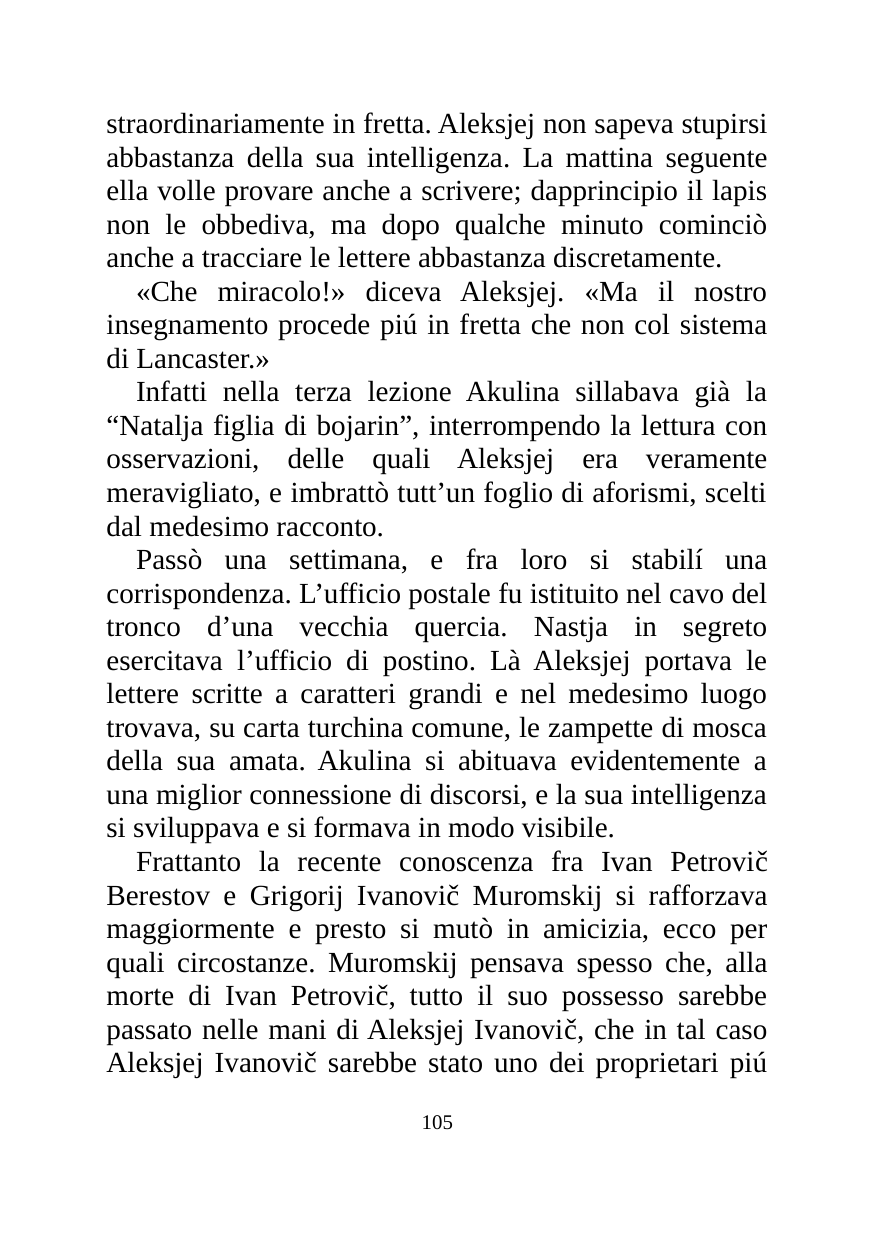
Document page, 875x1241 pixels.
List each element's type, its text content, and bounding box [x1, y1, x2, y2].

text Passò una settimana, e fra loro si stabilí una corrispondenza. L’ufficio postale fu istituito nel cavo del tronco d’una vecchia quercia. Nastja in segreto esercitava l’ufficio di postino. Là Aleksjej portava le lettere scritte a caratteri grandi e nel medesimo luogo trovava, su carta turchina comune, le zampette di mosca della sua amata. Akulina si abituava evidentemente a una miglior connessione di discorsi, e la sua intelligenza si sviluppava e si formava in modo visibile. [106, 542, 768, 844]
text straordinariamente in fretta. Aleksjej non sapeva stupirsi abbastanza della sua intelligenza. La mattina seguente ella volle provare anche a scrivere; dapprincipio il lapis non le obbediva, ma dopo qualche minuto cominciò anche a tracciare le lettere abbastanza discretamente. [106, 106, 768, 274]
text «Che miracolo!» diceva Aleksjej. «Ma il nostro insegnamento procede piú in fretta che non col sistema di Lancaster.» [106, 274, 768, 374]
text Frattanto la recente conoscenza fra Ivan Petrovič Berestov e Grigorij Ivanovič Muromskij si rafforzava maggiormente e presto si mutò in amicizia, ecco per quali circostanze. Muromskij pensava spesso che, alla morte di Ivan Petrovič, tutto il suo possesso sarebbe passato nelle mani di Aleksjej Ivanovič, che in tal caso Aleksjej Ivanovič sarebbe stato uno dei proprietari piú [106, 844, 768, 1079]
text Infatti nella terza lezione Akulina sillabava già la “Natalja figlia di bojarin”, interrompendo la lettura con osservazioni, delle quali Aleksjej era veramente meravigliato, e imbrattò tutt’un foglio di aforismi, scelti dal medesimo racconto. [106, 374, 768, 542]
